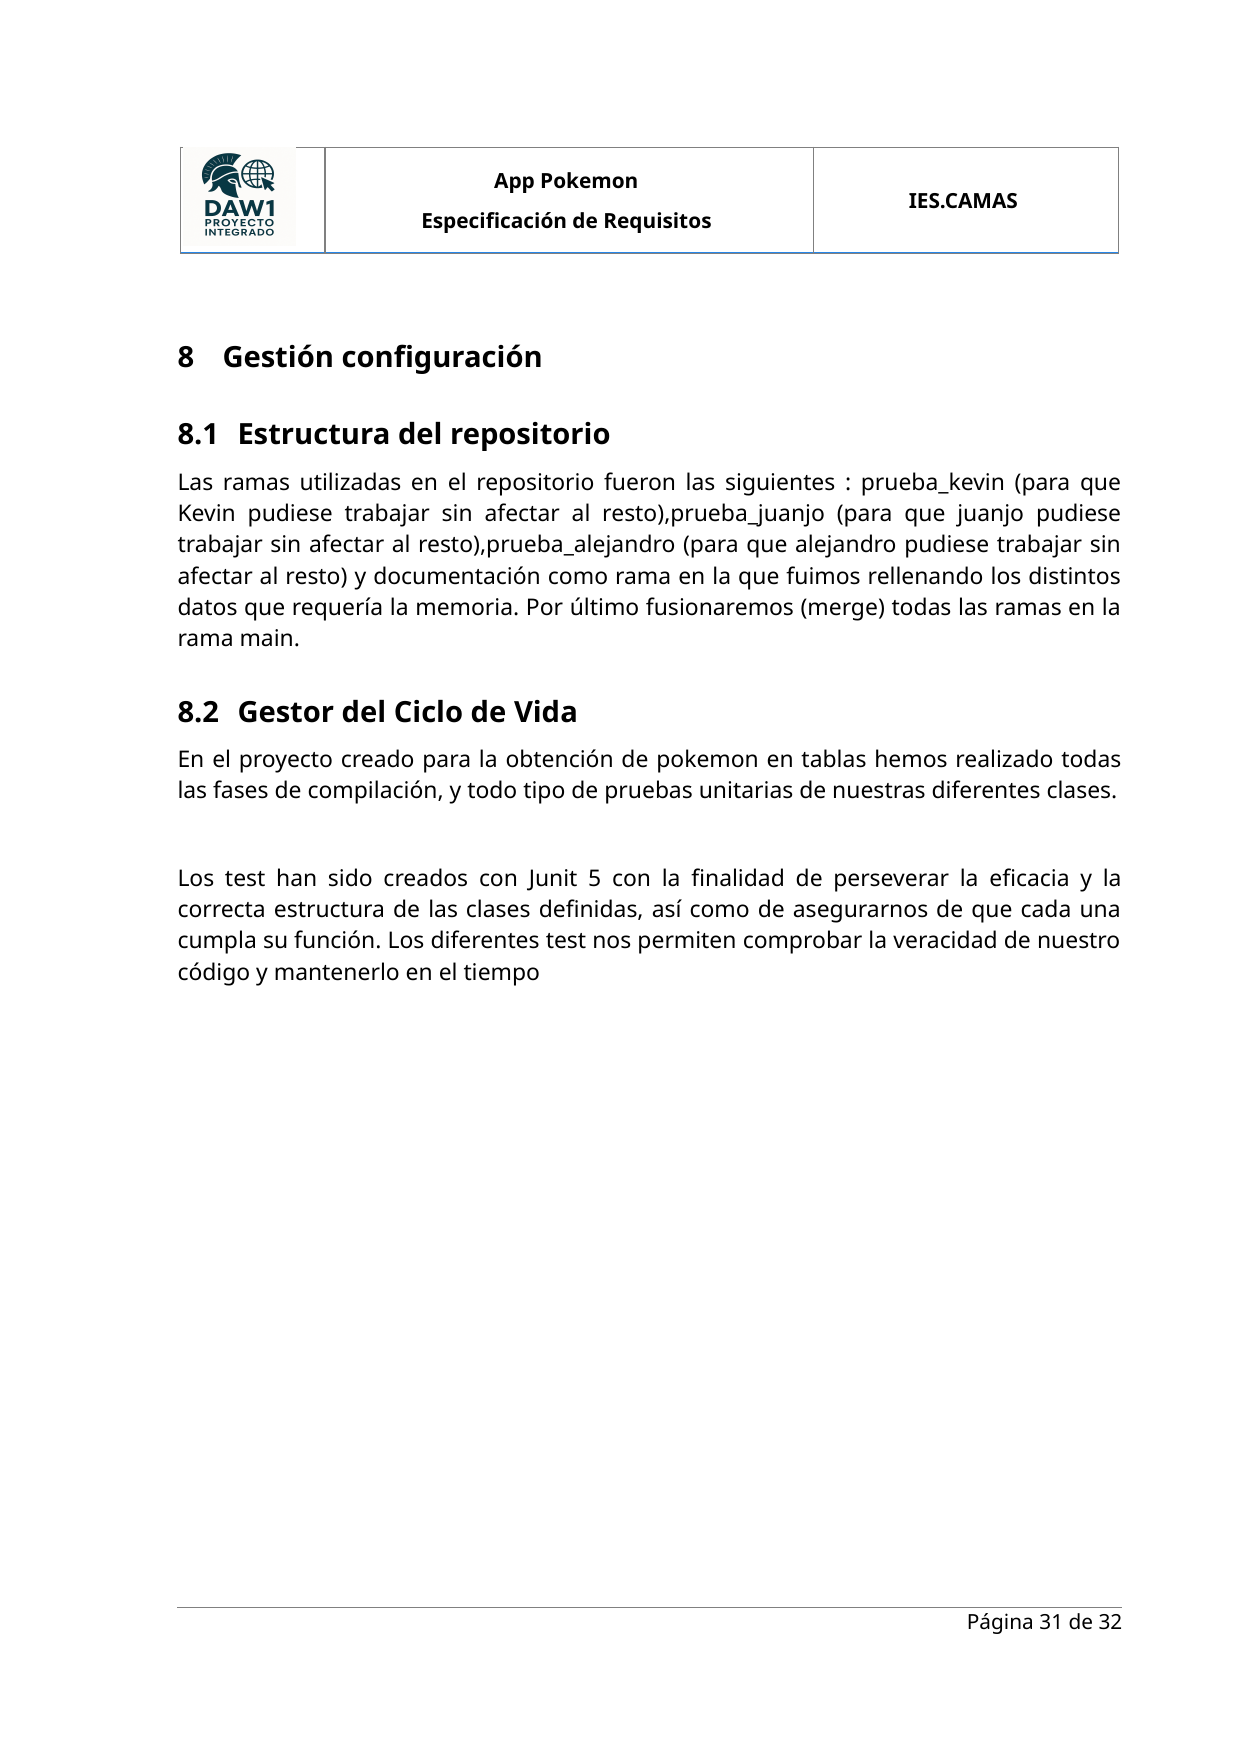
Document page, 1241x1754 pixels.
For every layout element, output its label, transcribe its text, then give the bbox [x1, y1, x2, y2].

picture [183, 147, 296, 246]
text Las ramas utilizadas en el repositorio fueron las siguientes : prueba_kevin (para que Kevin pudiese trabajar sin afectar al resto),prueba_juanjo (para que juanjo pudiese trabajar sin afectar al resto),prueba_alejandro (para que alejandro pudiese trabajar sin afectar al resto) y documentación como rama en la que fuimos rellenando los distintos datos que requería la memoria. Por último fusionaremos (merge) todas las ramas en la rama main. [177, 466, 1122, 653]
subtitle Estructura del repositorio [177, 414, 1122, 453]
text Los test han sido creados con Junit 5 con la finalidad de perseverar la eficacia y la correcta estructura de las clases definidas, así como de asegurarnos de que cada una cumpla su función. Los diferentes test nos permiten comprobar la veracidad de nuestro código y mantenerlo en el tiempo [177, 862, 1122, 987]
subtitle Gestión configuración [177, 336, 1122, 376]
text En el proyecto creado para la obtención de pokemon en tablas hemos realizado todas las fases de compilación, y todo tipo de pruebas unitarias de nuestras diferentes clases. [177, 743, 1122, 806]
subtitle Gestor del Ciclo de Vida [177, 691, 1122, 731]
